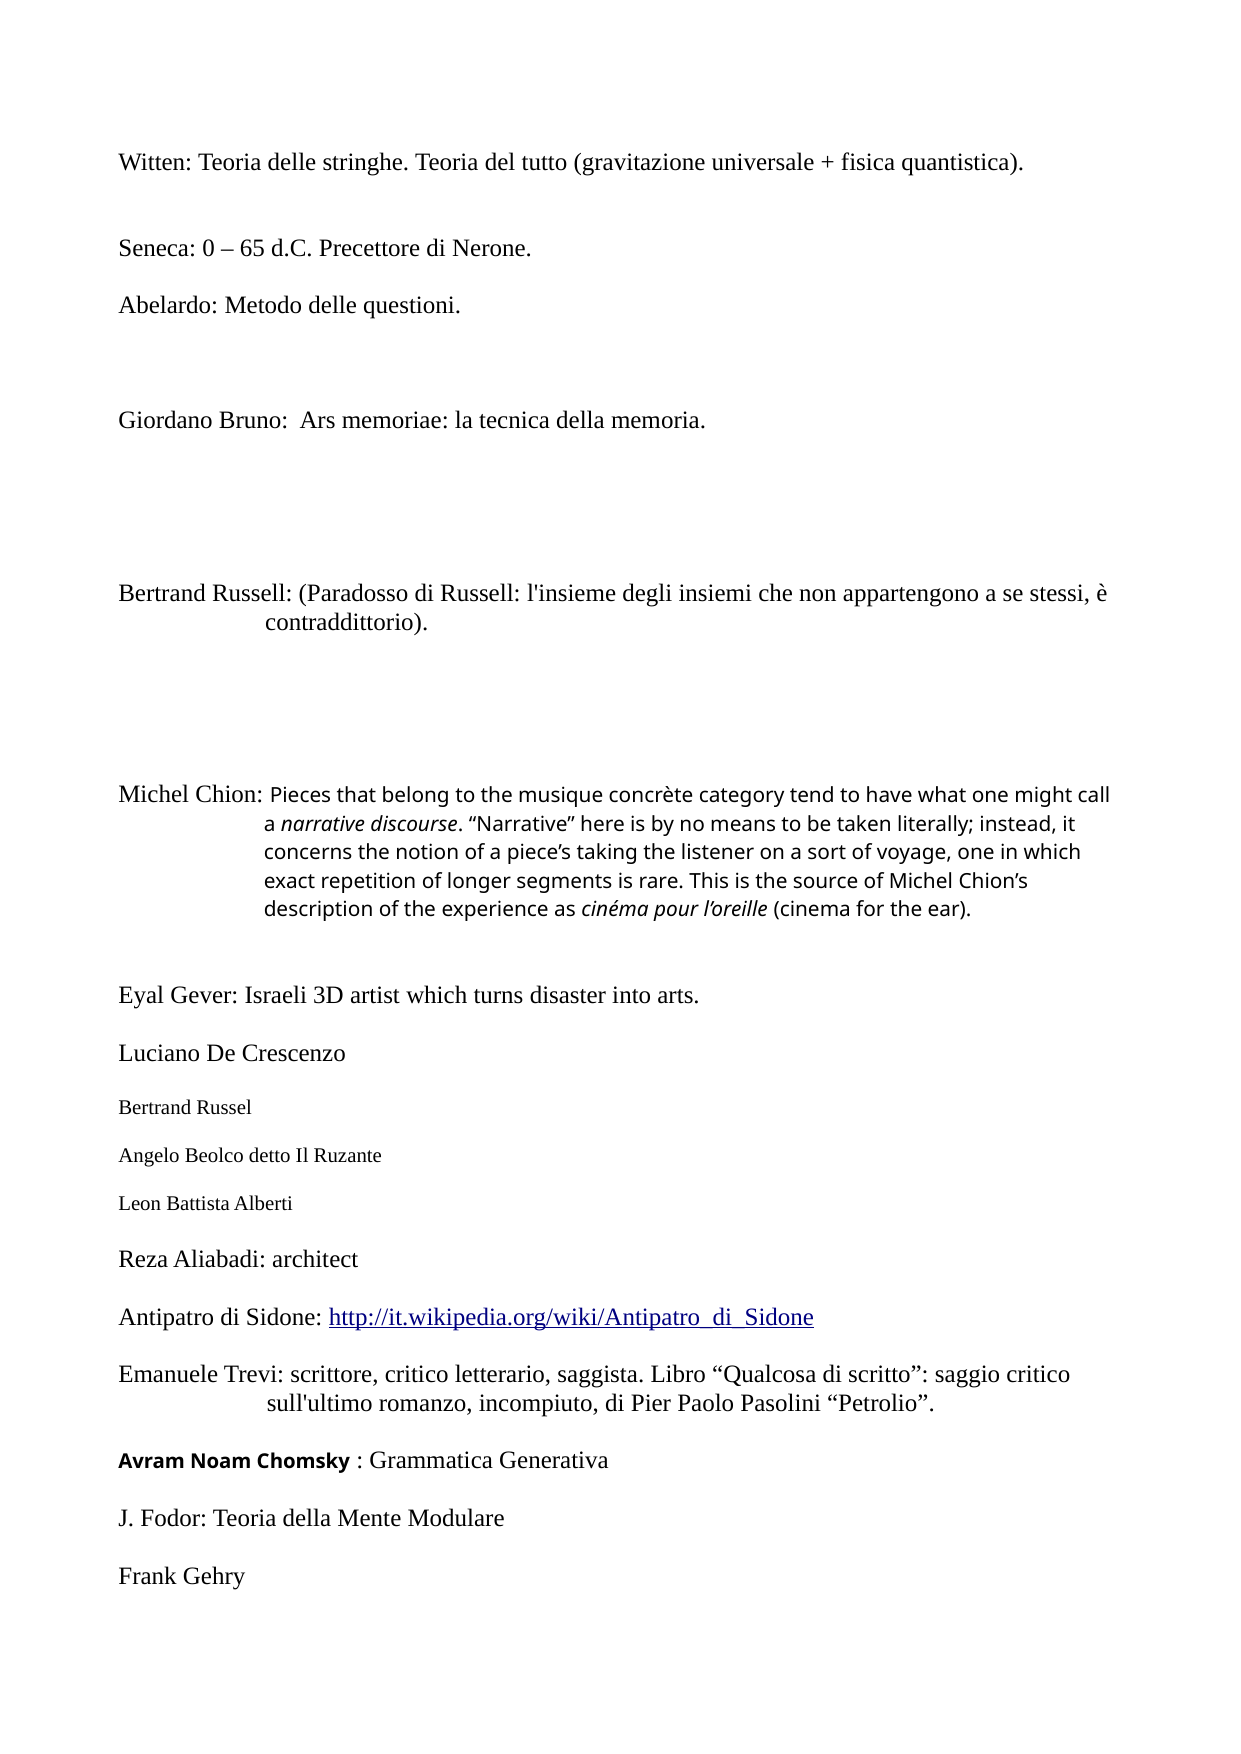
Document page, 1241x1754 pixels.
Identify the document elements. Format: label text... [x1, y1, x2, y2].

text Eyal Gever: Israeli 3D artist which turns disaster into arts. [118, 980, 1122, 1009]
text J. Fodor: Teoria della Mente Modulare [118, 1503, 1122, 1532]
text Angelo Beolco detto Il Ruzante [118, 1143, 1122, 1167]
text Luciano De Crescenzo [118, 1038, 1122, 1066]
text Bertrand Russel [118, 1095, 1122, 1119]
text Avram Noam Chomsky : Grammatica Generativa [118, 1445, 1122, 1475]
text Seneca: 0 – 65 d.C. Precettore di Nerone. [118, 233, 1122, 262]
text Frank Gehry [118, 1561, 1122, 1590]
text Antipatro di Sidone: http://it.wikipedia.org/wiki/Antipatro_di_Sidone [118, 1302, 1122, 1330]
text Leon Battista Alberti [118, 1191, 1122, 1215]
text Giordano Bruno: Ars memoriae: la tecnica della memoria. [118, 406, 1122, 434]
text Abelardo: Metodo delle questioni. [118, 291, 1122, 319]
text Michel Chion: Pieces that belong to the musique concrète category tend to have what one might call a narrative discourse. “Narrative” here is by no means to be taken literally; instead, it concerns the notion of a piece’s taking the listener on a sort of voyage, one in which exact repetition of longer segments is rare. This is the source of Michel Chion’s description of the experience as cinéma pour l’oreille (cinema for the ear). [118, 779, 1122, 923]
text Witten: Teoria delle stringhe. Teoria del tutto (gravitazione universale + fisica quantistica). [118, 147, 1122, 176]
text Emanuele Trevi: scrittore, critico letterario, saggista. Libro “Qualcosa di scritto”: saggio critico sull'ultimo romanzo, incompiuto, di Pier Paolo Pasolini “Petrolio”. [118, 1359, 1122, 1417]
text Bertrand Russell: (Paradosso di Russell: l'insieme degli insiemi che non appartengono a se stessi, è contraddittorio). [118, 578, 1122, 636]
text Reza Aliabadi: architect [118, 1244, 1122, 1273]
